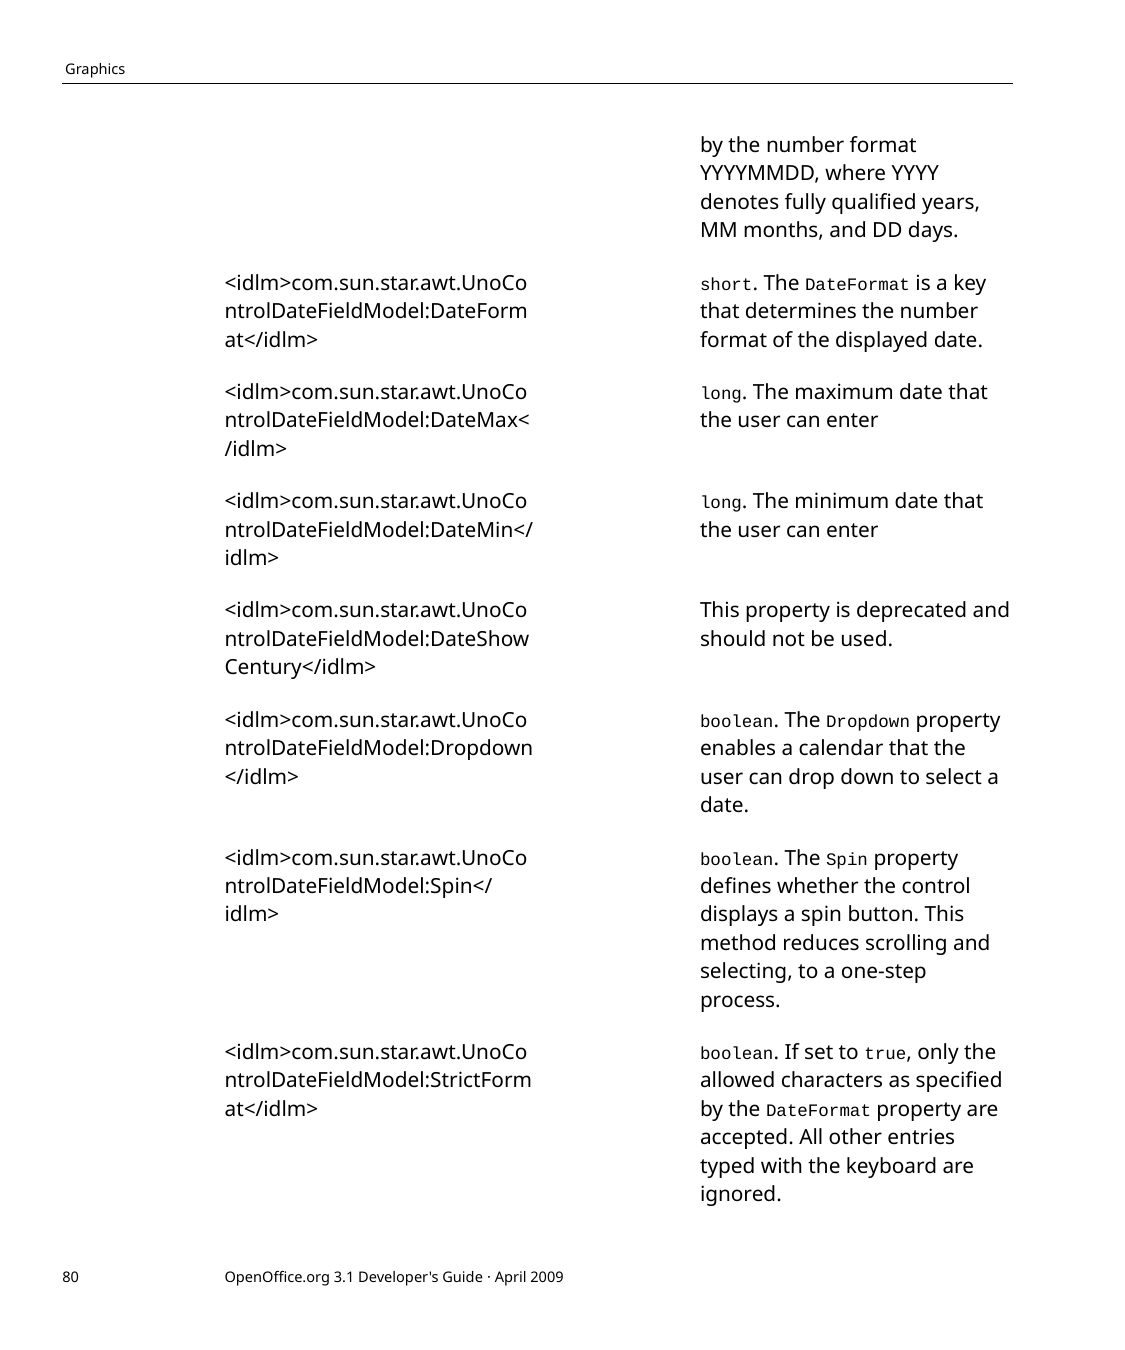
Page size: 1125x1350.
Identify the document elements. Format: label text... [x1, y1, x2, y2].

table_cell <idlm>com.sun.star.awt.UnoControlDateFieldModel:DateMin</idlm> [62, 474, 537, 584]
table_cell This property is deprecated and should not be used. [537, 584, 1013, 693]
table_cell long. The minimum date that the user can enter [537, 474, 1013, 584]
table_cell <idlm>com.sun.star.awt.UnoControlDateFieldModel:DateMax</idlm> [62, 365, 537, 474]
table_cell <idlm>com.sun.star.awt.UnoControlDateFieldModel:Dropdown</idlm> [62, 693, 537, 831]
table_cell <idlm>com.sun.star.awt.UnoControlDateFieldModel:DateShowCentury</idlm> [62, 584, 537, 693]
table_cell short. The DateFormat is a key that determines the number format of the displayed date. [537, 256, 1013, 365]
table_cell boolean. The Spin property defines whether the control displays a spin button. This method reduces scrolling and selecting, to a one-step process. [537, 831, 1013, 1025]
table_cell by the number format YYYYMMDD, where YYYY denotes fully qualified years, MM months, and DD days. [537, 118, 1013, 256]
table_cell long. The maximum date that the user can enter [537, 365, 1013, 474]
table_cell <idlm>com.sun.star.awt.UnoControlDateFieldModel:StrictFormat</idlm> [62, 1025, 537, 1220]
table_cell <idlm>com.sun.star.awt.UnoControlDateFieldModel:DateFormat</idlm> [62, 256, 537, 365]
table_cell [62, 118, 537, 256]
table_cell boolean. If set to true, only the allowed characters as specified by the DateFormat property are accepted. All other entries typed with the keyboard are ignored. [537, 1025, 1013, 1220]
table_cell <idlm>com.sun.star.awt.UnoControlDateFieldModel:Spin</idlm> [62, 831, 537, 1025]
table_cell boolean. The Dropdown property enables a calendar that the user can drop down to select a date. [537, 693, 1013, 831]
